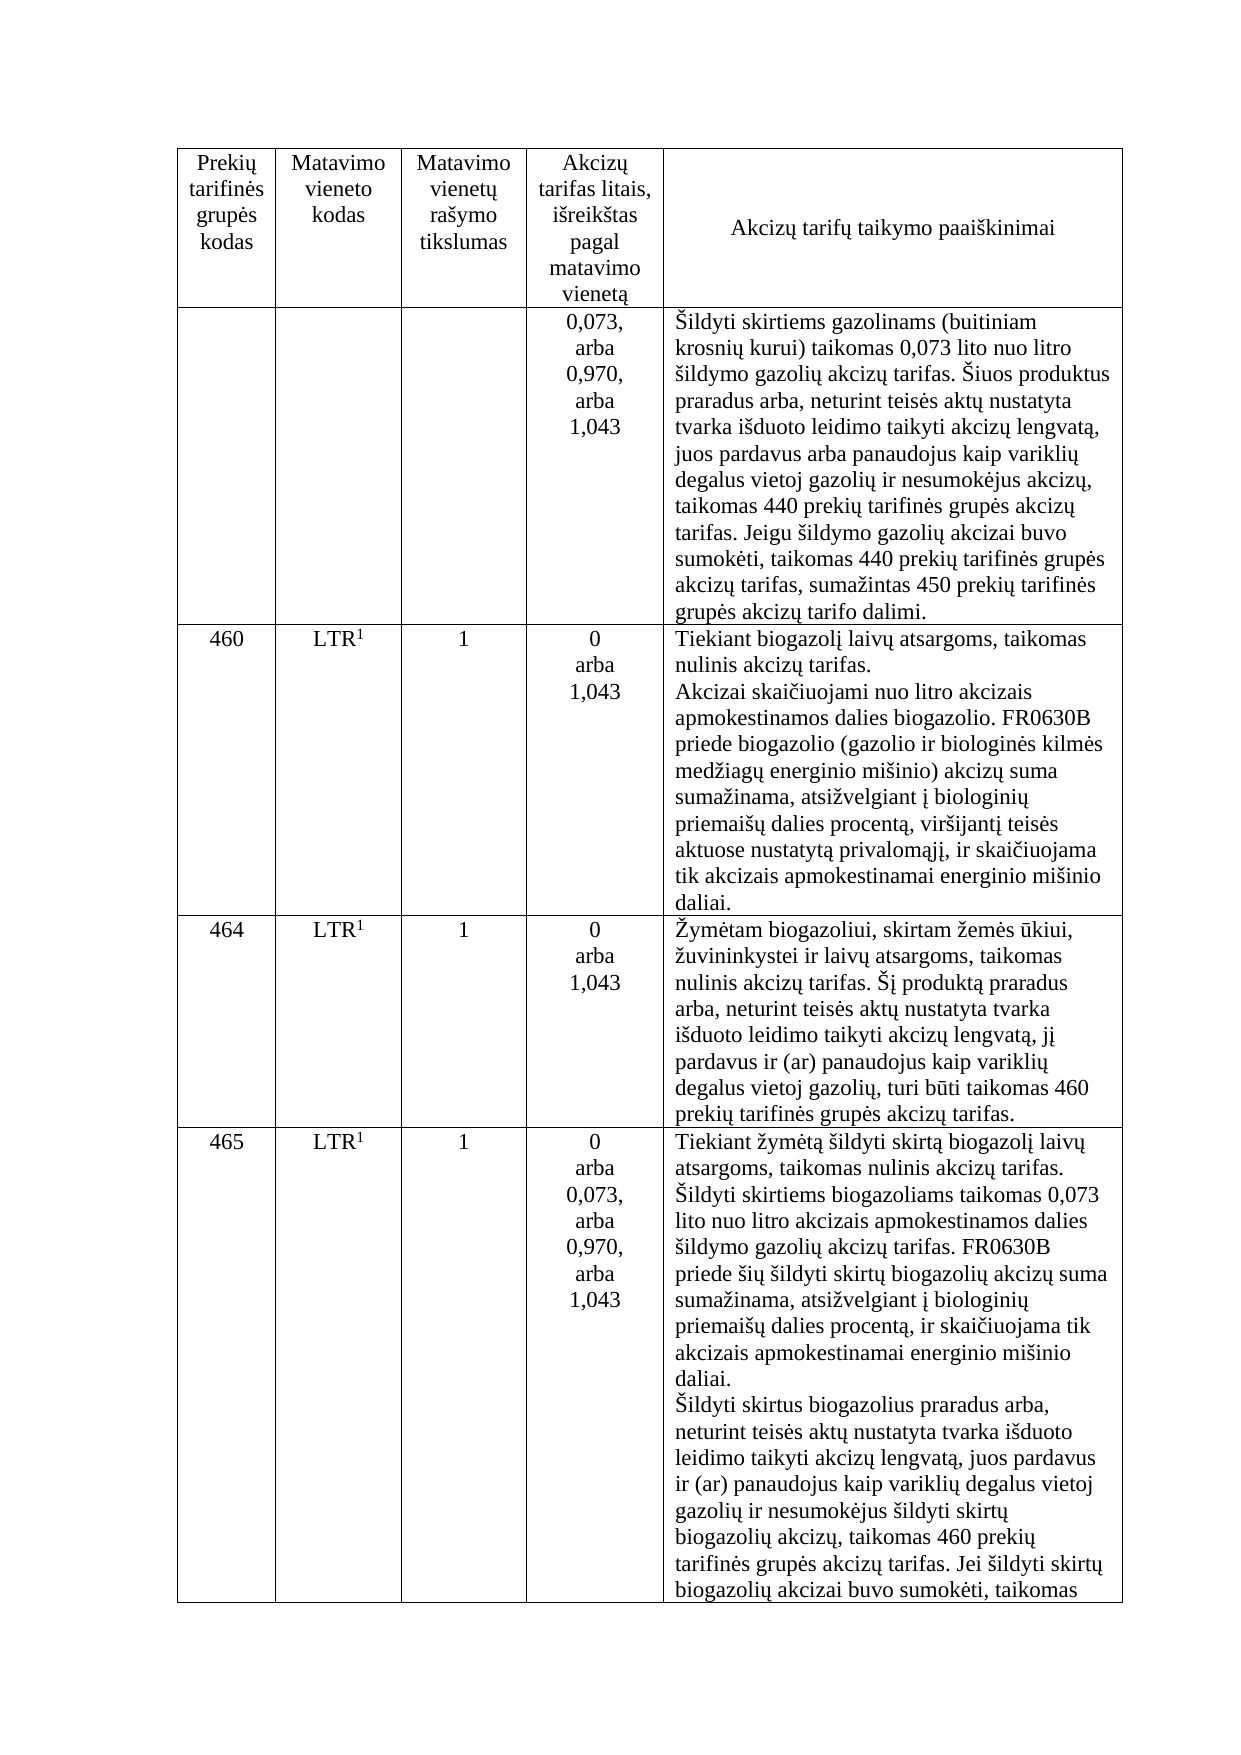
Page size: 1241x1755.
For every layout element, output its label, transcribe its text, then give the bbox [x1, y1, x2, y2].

table_cell [178, 308, 275, 624]
table_cell 464 [178, 916, 275, 1127]
table_cell Tiekiant biogazolį laivų atsargoms, taikomas nulinis akcizų tarifas. Akcizai skaičiuojami nuo litro akcizais apmokestinamos dalies biogazolio. FR0630B priede biogazolio (gazolio ir biologinės kilmės medžiagų energinio mišinio) akcizų suma sumažinama, atsižvelgiant į biologinių priemaišų dalies procentą, viršijantį teisės aktuose nustatytą privalomąjį, ir skaičiuojama tik akcizais apmokestinamai energinio mišinio daliai. [664, 625, 1122, 915]
table_cell [276, 308, 401, 624]
table_cell 460 [178, 625, 275, 915]
table_cell 0,073, arba 0,970, arba 1,043 [527, 308, 663, 624]
table_cell Tiekiant žymėtą šildyti skirtą biogazolį laivų atsargoms, taikomas nulinis akcizų tarifas. Šildyti skirtiems biogazoliams taikomas 0,073 lito nuo litro akcizais apmokestinamos dalies šildymo gazolių akcizų tarifas. FR0630B priede šių šildyti skirtų biogazolių akcizų suma sumažinama, atsižvelgiant į biologinių priemaišų dalies procentą, ir skaičiuojama tik akcizais apmokestinamai energinio mišinio daliai. Šildyti skirtus biogazolius praradus arba, neturint teisės aktų nustatyta tvarka išduoto leidimo taikyti akcizų lengvatą, juos pardavus ir (ar) panaudojus kaip variklių degalus vietoj gazolių ir nesumokėjus šildyti skirtų biogazolių akcizų, taikomas 460 prekių tarifinės grupės akcizų tarifas. Jei šildyti skirtų biogazolių akcizai buvo sumokėti, taikomas [664, 1128, 1122, 1602]
table_cell LTR1 [276, 916, 401, 1127]
table_cell 0 arba 1,043 [527, 916, 663, 1127]
table_cell Žymėtam biogazoliui, skirtam žemės ūkiui, žuvininkystei ir laivų atsargoms, taikomas nulinis akcizų tarifas. Šį produktą praradus arba, neturint teisės aktų nustatyta tvarka išduoto leidimo taikyti akcizų lengvatą, jį pardavus ir (ar) panaudojus kaip variklių degalus vietoj gazolių, turi būti taikomas 460 prekių tarifinės grupės akcizų tarifas. [664, 916, 1122, 1127]
table_cell 1 [402, 916, 526, 1127]
table_cell LTR1 [276, 1128, 401, 1602]
table_header Matavimo vieneto kodas [276, 149, 401, 307]
table_cell 0 arba 1,043 [527, 625, 663, 915]
table_cell 465 [178, 1128, 275, 1602]
table_cell [402, 308, 526, 624]
table_cell LTR1 [276, 625, 401, 915]
table_cell 1 [402, 1128, 526, 1602]
table_header Prekių tarifinės grupės kodas [178, 149, 275, 307]
table_header Matavimo vienetų rašymo tikslumas [402, 149, 526, 307]
table_cell Šildyti skirtiems gazolinams (buitiniam krosnių kurui) taikomas 0,073 lito nuo litro šildymo gazolių akcizų tarifas. Šiuos produktus praradus arba, neturint teisės aktų nustatyta tvarka išduoto leidimo taikyti akcizų lengvatą, juos pardavus arba panaudojus kaip variklių degalus vietoj gazolių ir nesumokėjus akcizų, taikomas 440 prekių tarifinės grupės akcizų tarifas. Jeigu šildymo gazolių akcizai buvo sumokėti, taikomas 440 prekių tarifinės grupės akcizų tarifas, sumažintas 450 prekių tarifinės grupės akcizų tarifo dalimi. [664, 308, 1122, 624]
table_cell 0 arba 0,073, arba 0,970, arba 1,043 [527, 1128, 663, 1602]
table_cell 1 [402, 625, 526, 915]
table_header Akcizų tarifas litais, išreikštas pagal matavimo vienetą [527, 149, 663, 307]
table_header Akcizų tarifų taikymo paaiškinimai [664, 149, 1122, 307]
